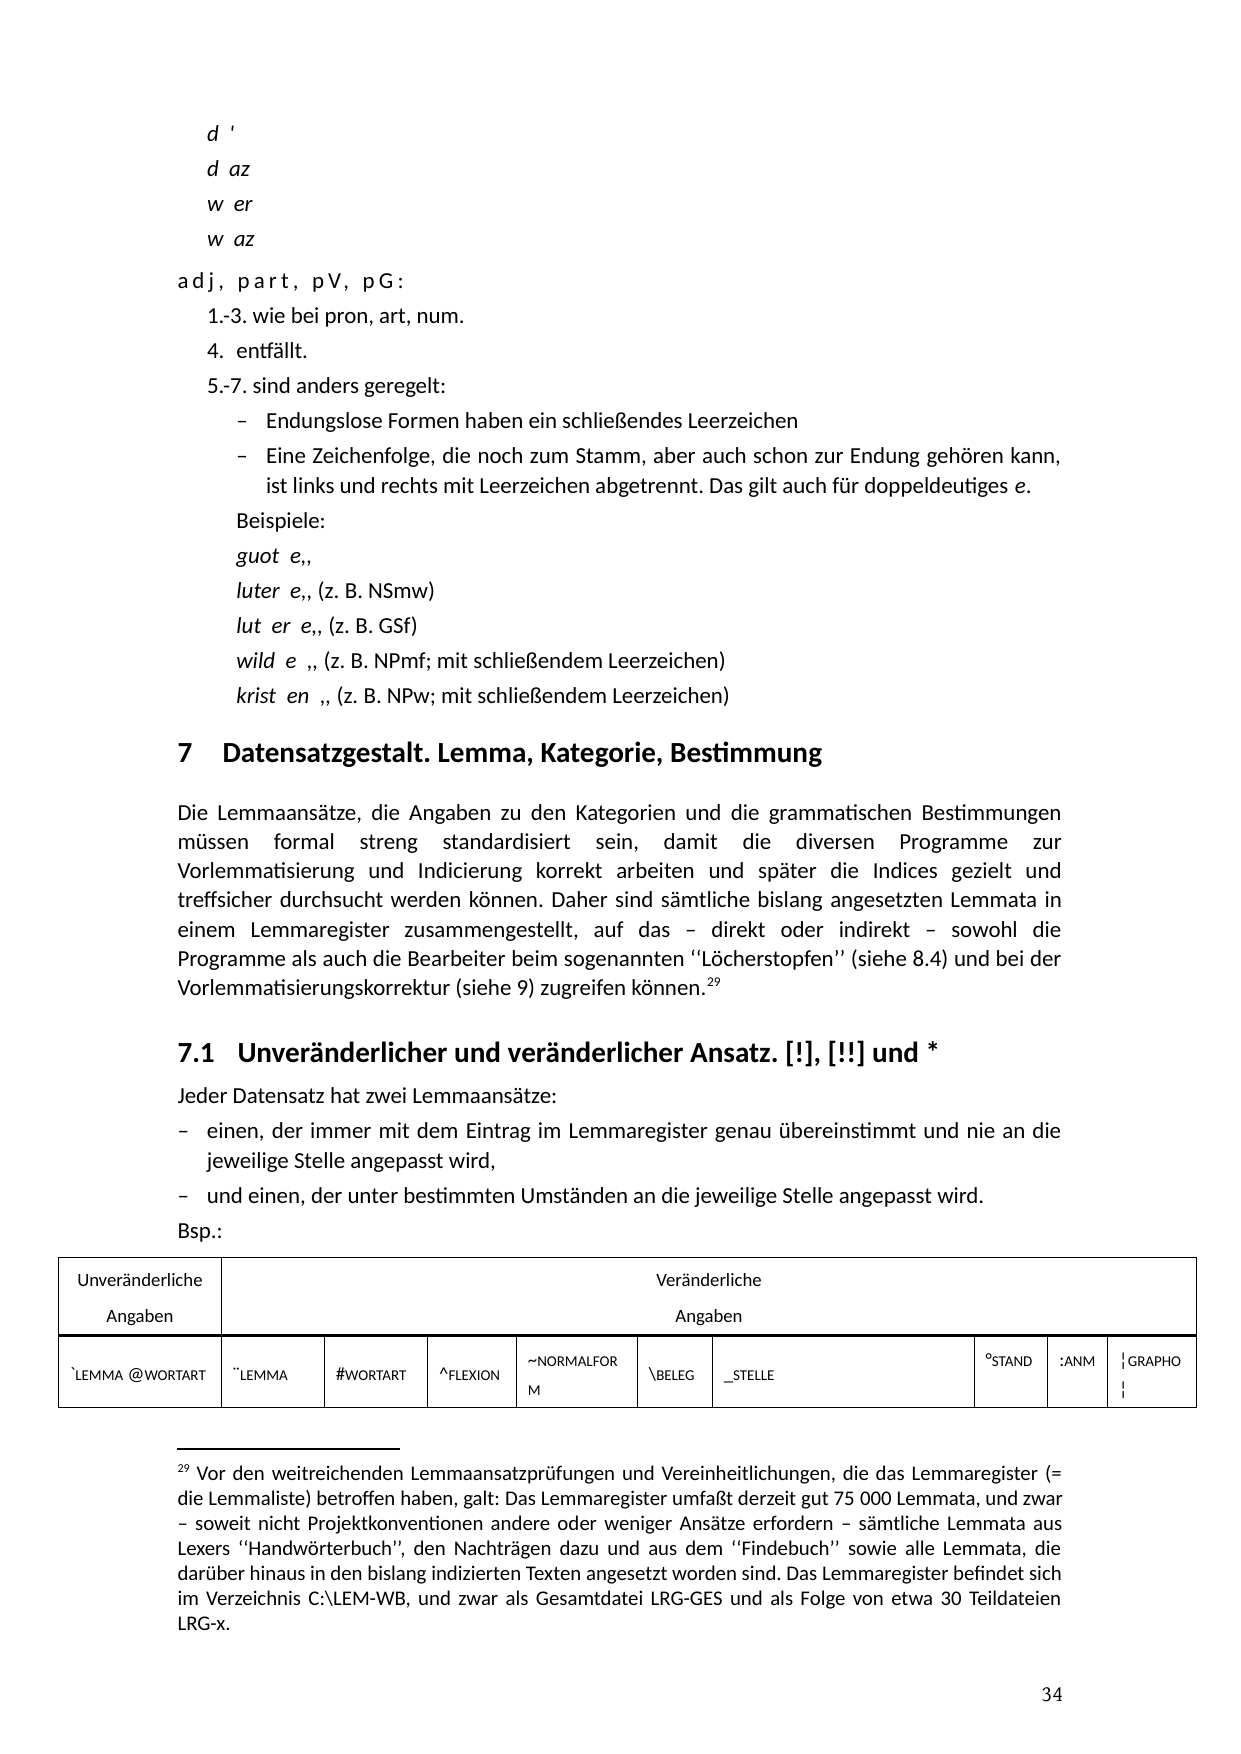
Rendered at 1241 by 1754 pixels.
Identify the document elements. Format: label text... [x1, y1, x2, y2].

text krist en ,, (z. B. NPw; mit schließendem Leerzeichen) [236, 680, 1063, 709]
text Die Lemmaansätze, die Angaben zu den Kategorien und die grammatischen Bestimmungen müssen formal streng standardisiert sein, damit die diversen Programme zur Vorlemmatisierung und Indicierung korrekt arbeiten und später die Indices gezielt und treffsicher durchsucht werden können. Daher sind sämtliche bislang angesetzten Lemmata in einem Lemmaregister zusammengestellt, auf das – direkt oder indirekt – sowohl die Programme als auch die Bearbeiter beim sogenannten ‘‘Löcherstopfen’’ (siehe 8.4) und bei der Vorlemmatisierungskorrektur (siehe 9) zugreifen können. [177, 797, 1063, 1001]
text 5.-7. sind anders geregelt: [207, 370, 1063, 399]
text luter e,, (z. B. NSmw) [236, 575, 1063, 604]
text 1.-3. wie bei pron, art, num. [207, 300, 1063, 329]
text d ' [207, 118, 1063, 147]
text guot e,, [236, 540, 1063, 569]
text w az [207, 223, 1063, 253]
text 4. entfällt. [207, 335, 1063, 364]
text lut er e,, (z. B. GSf) [236, 610, 1063, 639]
text – Eine Zeichenfolge, die noch zum Stamm, aber auch schon zur Endung gehören kann, ist links und rechts mit Leerzeichen abgetrennt. Das gilt auch für doppeldeutiges e. [236, 441, 1063, 499]
table_cell ¨lemma [222, 1337, 324, 1407]
table_header Unveränderliche Angaben [59, 1258, 221, 1334]
text – Endungslose Formen haben ein schließendes Leerzeichen [236, 406, 1063, 435]
table_cell :anm [1048, 1337, 1107, 1407]
text adj, part, pV, pG: [177, 265, 1063, 294]
table_cell ^flexion [428, 1337, 516, 1407]
text wild e ,, (z. B. NPmf; mit schließendem Leerzeichen) [236, 645, 1063, 674]
subtitle Datensatzgestalt. Lemma, Kategorie, Bestimmung [177, 739, 1063, 768]
text Vor den weitreichenden Lemmaansatzprüfungen und Vereinheitlichungen, die das Lemmaregister (= die Lem­ma­liste) betroffen haben, galt: Das Lemmaregister umfaßt derzeit gut 75 000 Lemmata, und zwar – soweit nicht Projektkonventionen andere oder weniger Ansätze erfordern – sämtliche Lemmata aus Lexers ‘‘Handwörterbuch’’, den Nachträgen dazu und aus dem ‘‘Findebuch’’ sowie alle Lemmata, die darüber hinaus in den bislang indizierten Texten angesetzt worden sind. Das Lemmaregister befindet sich im Verzeichnis C:\LEM-WB, und zwar als Gesamtdatei LRG-GES und als Folge von etwa 30 Teildateien LRG-x. [177, 1461, 1063, 1636]
text Jeder Datensatz hat zwei Lemmaansätze: [177, 1080, 1063, 1109]
text Bsp.: [177, 1215, 1063, 1244]
table_cell `lemma @wortart [59, 1337, 221, 1407]
table_header Veränderliche Angaben [222, 1258, 1196, 1334]
text w er [207, 188, 1063, 217]
text – einen, der immer mit dem Eintrag im Lemmaregister genau übereinstimmt und nie an die jeweilige Stelle angepasst wird, [177, 1116, 1063, 1174]
table_cell _stelle [713, 1337, 974, 1407]
text Beispiele: [236, 505, 1063, 534]
text – und einen, der unter bestimmten Umständen an die jeweilige Stelle angepasst wird. [177, 1180, 1063, 1209]
table_cell \beleg [638, 1337, 712, 1407]
table_cell ~normalform [517, 1337, 637, 1407]
subtitle Unveränderlicher und veränderlicher Ansatz. [!], [!!] und * [177, 1039, 1063, 1068]
table_cell #wortart [325, 1337, 427, 1407]
text d az [207, 153, 1063, 182]
table_cell ¦grapho¦ [1108, 1337, 1196, 1407]
table_cell °stand [975, 1337, 1047, 1407]
